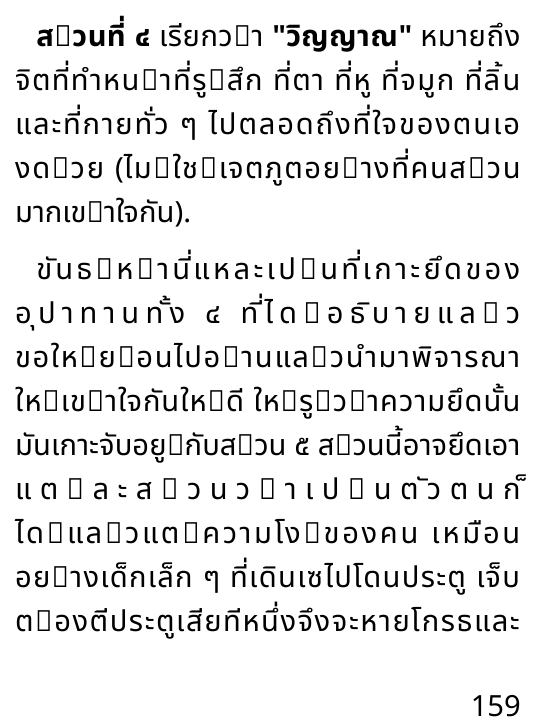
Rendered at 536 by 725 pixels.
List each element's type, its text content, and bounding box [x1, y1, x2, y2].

text สวนที่ ๔ เรียกวา "วิญญาณ" หมายถึงจิตที่ทําหนาที่รูสึก ที่ตา ที่หู ที่จมูก ที่ลิ้น และที่กายทั่ว ๆ ไปตลอดถึงที่ใจของตนเองดวย (ไมใชเจตภูตอยางที่คนสวนมากเขาใจกัน). [15, 15, 521, 236]
text ขันธหานี่แหละเปนที่เกาะยึดของอุปาทานทั้ง ๔ ที่ไดอธิบายแลว ขอใหยอนไปอานแลวนํามาพิจารณาใหเขาใจกันใหดี ใหรูวาความยึดนั้นมันเกาะจับอยูกับสวน ๕ สวนนี้อาจยึดเอาแตละสวนวาเปนตัวตนก็ไดแลวแตความโงของคน เหมือน อยางเด็กเล็ก ๆ ที่เดินเซไปโดนประตู เจ็บ ตองตีประตูเสียทีหนึ่งจึงจะหายโกรธและ [15, 248, 521, 645]
